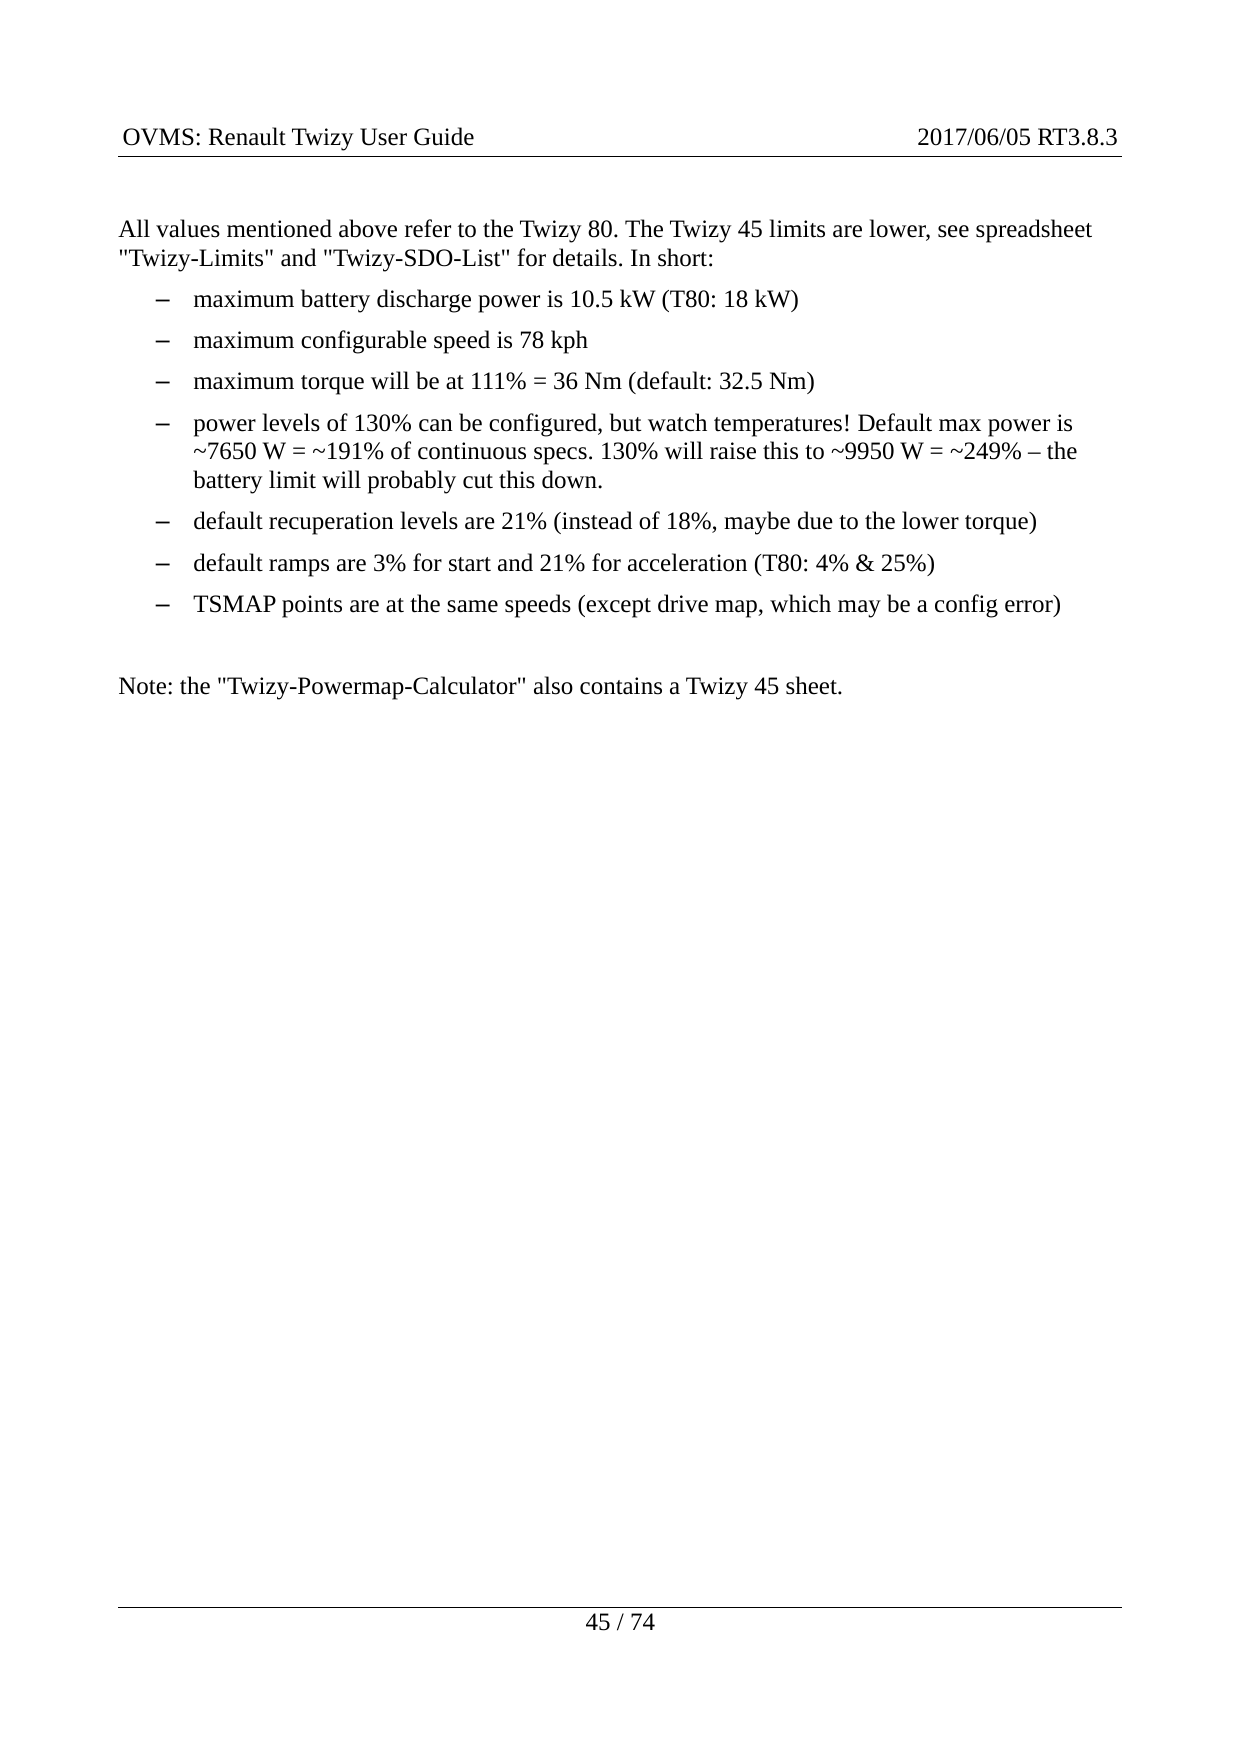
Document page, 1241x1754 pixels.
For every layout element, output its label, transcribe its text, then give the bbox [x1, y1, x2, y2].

list TSMAP points are at the same speeds (except drive map, which may be a config error) [156, 589, 1122, 618]
list maximum torque will be at 111% = 36 Nm (default: 32.5 Nm) [156, 366, 1122, 395]
list power levels of 130% can be configured, but watch temperatures! Default max power is ~7650 W = ~191% of continuous specs. 130% will raise this to ~9950 W = ~249% – the battery limit will probably cut this down. [156, 408, 1122, 494]
list maximum battery discharge power is 10.5 kW (T80: 18 kW) [156, 284, 1122, 313]
text All values mentioned above refer to the Twizy 80. The Twizy 45 limits are lower, see spreadsheet "Twizy-Limits" and "Twizy-SDO-List" for details. In short: [118, 214, 1122, 271]
text Note: the "Twizy-Powermap-Calculator" also contains a Twizy 45 sheet. [118, 671, 1122, 700]
list default ramps are 3% for start and 21% for acceleration (T80: 4% & 25%) [156, 548, 1122, 576]
list maximum configurable speed is 78 kph [156, 325, 1122, 354]
list default recuperation levels are 21% (instead of 18%, maybe due to the lower torque) [156, 506, 1122, 535]
